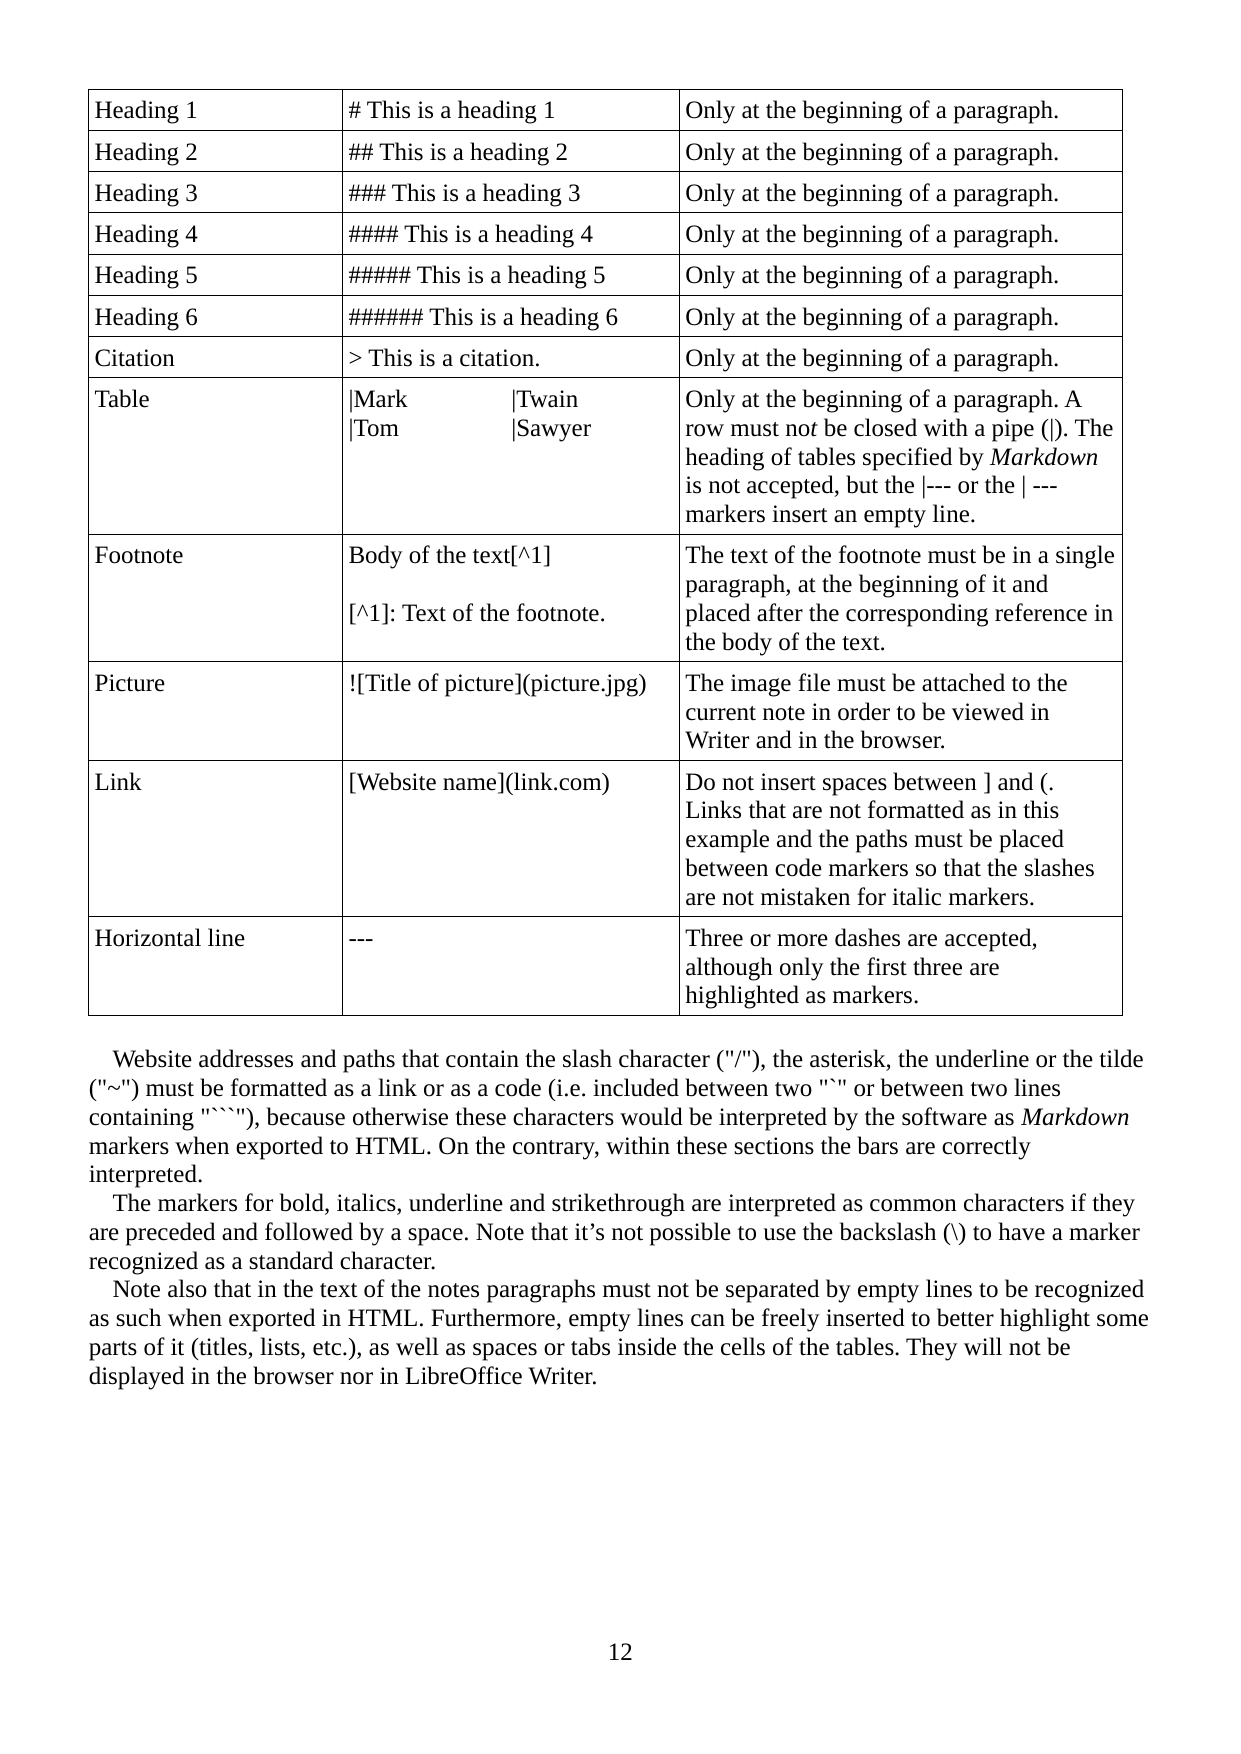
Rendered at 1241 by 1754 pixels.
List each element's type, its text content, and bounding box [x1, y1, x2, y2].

table_cell ### This is a heading 3 [343, 172, 679, 212]
table_cell Do not insert spaces between ] and (. Links that are not formatted as in this example and the paths must be placed between code markers so that the slashes are not mistaken for italic markers. [680, 761, 1122, 916]
table_cell Only at the beginning of a paragraph. [680, 131, 1122, 171]
table_cell Heading 6 [89, 296, 342, 336]
table_cell Citation [89, 337, 342, 377]
table_cell |Tom [348, 413, 511, 442]
table_cell The text of the footnote must be in a single paragraph, at the beginning of it and placed after the corresponding reference in the body of the text. [680, 535, 1122, 661]
table_cell ###### This is a heading 6 [343, 296, 679, 336]
table_cell Table [89, 378, 342, 533]
table_cell Only at the beginning of a paragraph. [680, 172, 1122, 212]
table_cell Heading 5 [89, 255, 342, 295]
table_header |Mark [348, 384, 511, 413]
table_cell [Website name](link.com) [343, 761, 679, 916]
table_cell > This is a citation. [343, 337, 679, 377]
table_cell Horizontal line [89, 917, 342, 1015]
table_cell Only at the beginning of a paragraph. [680, 337, 1122, 377]
text Note also that in the text of the notes paragraphs must not be separated by empty lines to be recognized as such when exported in HTML. Furthermore, empty lines can be freely inserted to better highlight some parts of it (titles, lists, etc.), as well as spaces or tabs inside the cells of the tables. They will not be displayed in the browser nor in LibreOffice Writer. [88, 1274, 1152, 1389]
table_cell Only at the beginning of a paragraph. [680, 213, 1122, 253]
table_cell ## This is a heading 2 [343, 131, 679, 171]
table_cell Footnote [89, 535, 342, 661]
table_cell Only at the beginning of a paragraph. A row must not be closed with a pipe (|). The heading of tables specified by Markdown is not accepted, but the |--- or the | --- markers insert an empty line. [680, 378, 1122, 533]
text Website addresses and paths that contain the slash character ("/"), the asterisk, the underline or the tilde ("~") must be formatted as a link or as a code (i.e. included between two "`" or between two lines containing "```"), because otherwise these characters would be interpreted by the software as Markdown markers when exported to HTML. On the contrary, within these sections the bars are correctly interpreted. [88, 1044, 1152, 1188]
table_cell --- [343, 917, 679, 1015]
table_cell Only at the beginning of a paragraph. [680, 90, 1122, 130]
table_cell Heading 3 [89, 172, 342, 212]
table_header |Twain [511, 384, 674, 413]
table_cell Picture [89, 662, 342, 760]
table_cell ![Title of picture](picture.jpg) [343, 662, 679, 760]
table_cell The image file must be attached to the current note in order to be viewed in Writer and in the browser. [680, 662, 1122, 760]
table_cell Heading 1 [89, 90, 342, 130]
table_cell #### This is a heading 4 [343, 213, 679, 253]
table_cell [343, 378, 679, 533]
text The markers for bold, italics, underline and strikethrough are interpreted as common characters if they are preceded and followed by a space. Note that it’s not possible to use the backslash (\) to have a marker recognized as a standard character. [88, 1188, 1152, 1274]
table_cell Only at the beginning of a paragraph. [680, 255, 1122, 295]
table_cell Three or more dashes are accepted, although only the first three are highlighted as markers. [680, 917, 1122, 1015]
table_cell Only at the beginning of a paragraph. [680, 296, 1122, 336]
table_cell ##### This is a heading 5 [343, 255, 679, 295]
table_cell Heading 4 [89, 213, 342, 253]
table_cell |Sawyer [511, 413, 674, 442]
table_cell Body of the text[^1] [^1]: Text of the footnote. [343, 535, 679, 661]
table_cell Heading 2 [89, 131, 342, 171]
table_cell Link [89, 761, 342, 916]
table_cell # This is a heading 1 [343, 90, 679, 130]
